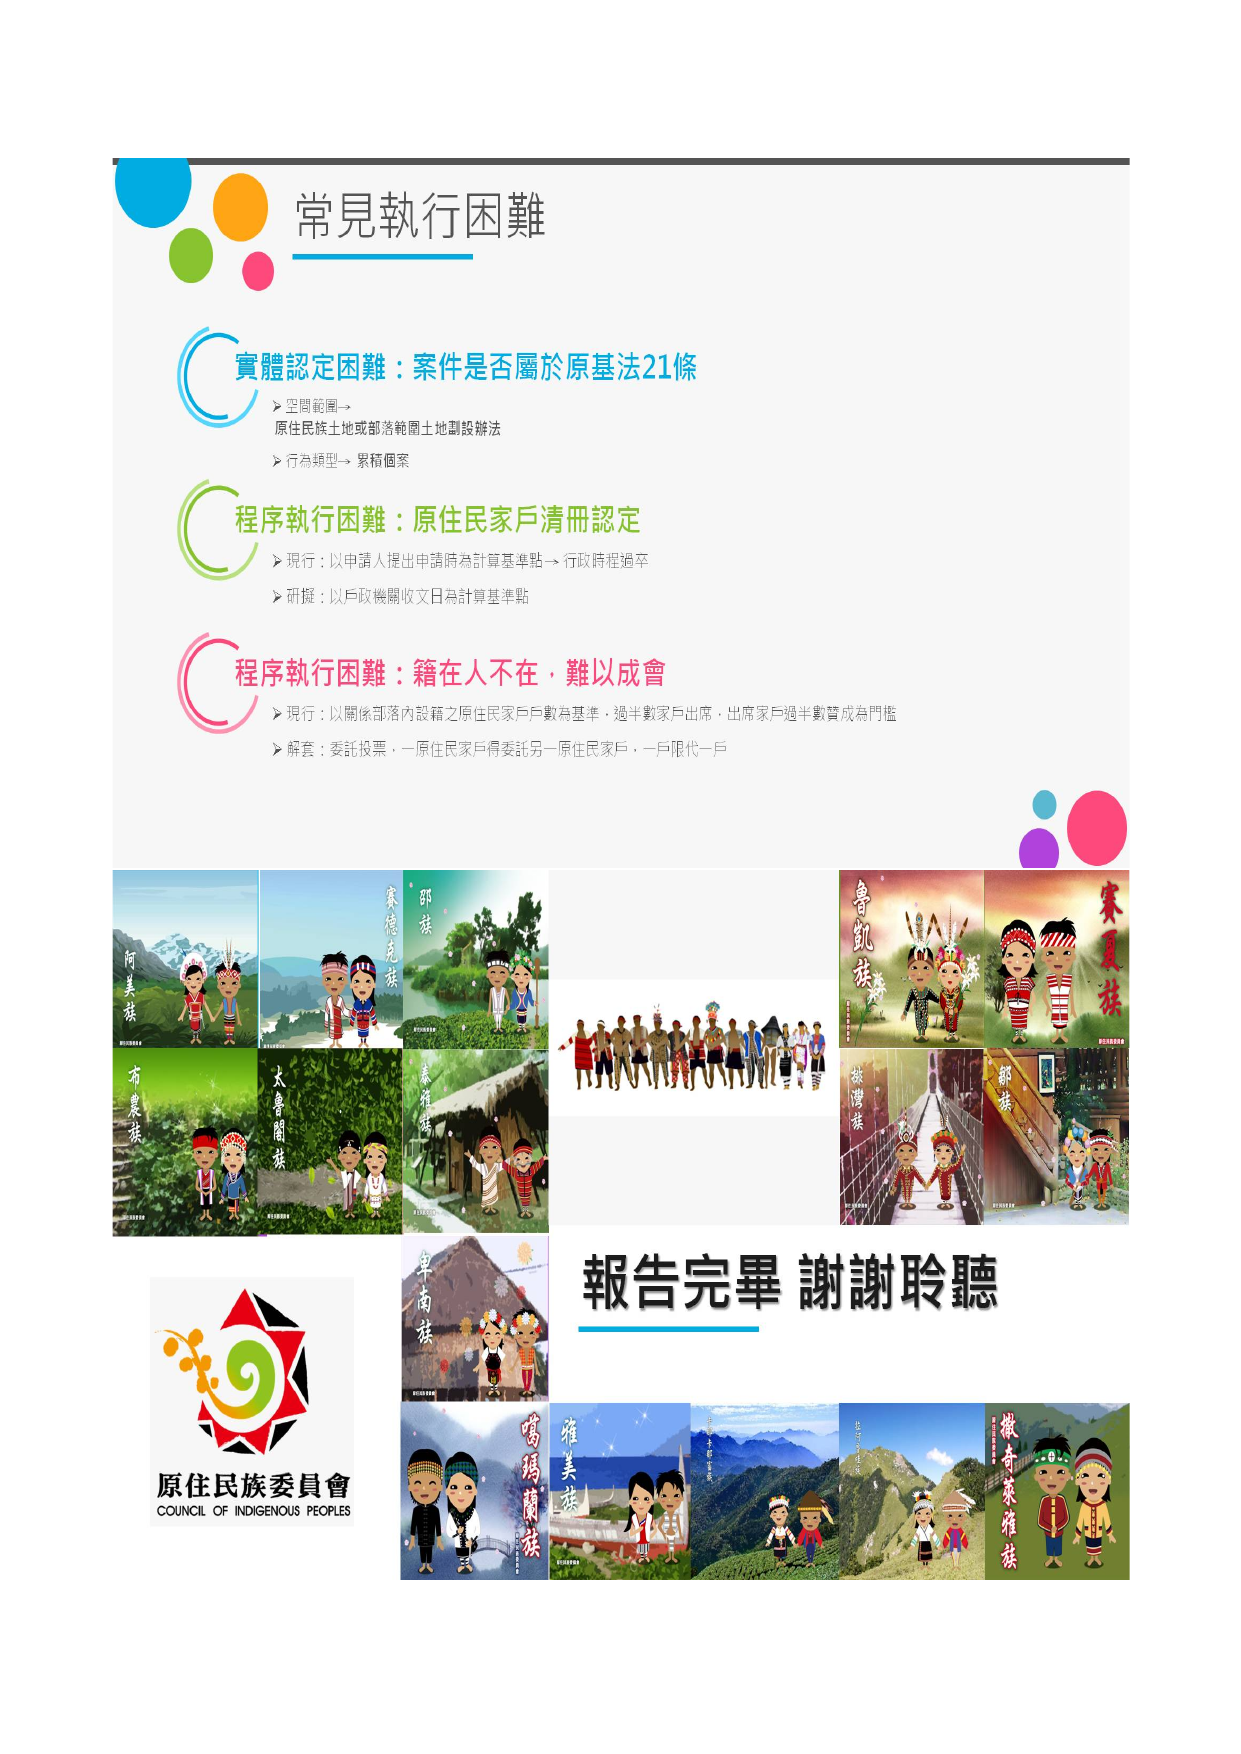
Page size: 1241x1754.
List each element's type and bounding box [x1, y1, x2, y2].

picture [112, 870, 1130, 1580]
picture [112, 158, 1130, 868]
